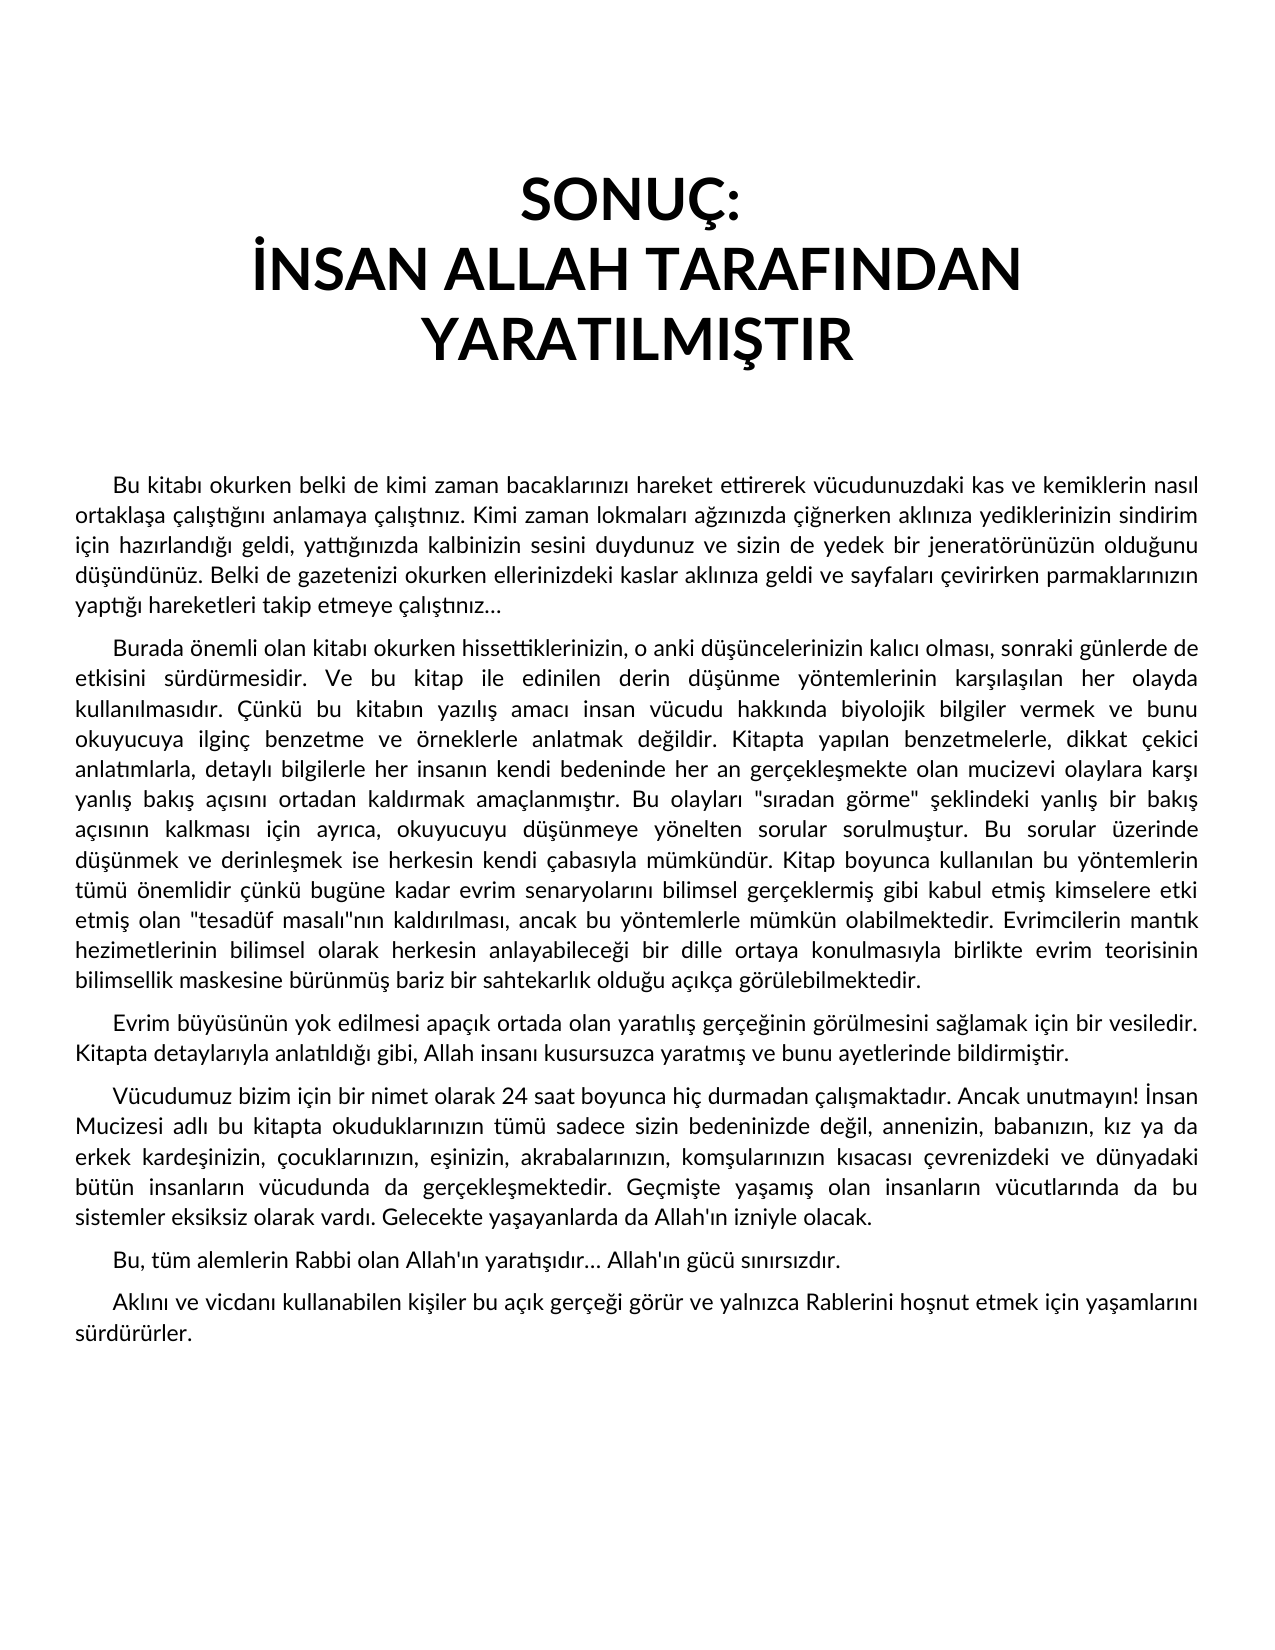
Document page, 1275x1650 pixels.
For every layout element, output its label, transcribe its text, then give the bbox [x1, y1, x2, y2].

text Vücudumuz bizim için bir nimet olarak 24 saat boyunca hiç durmadan çalışmaktadır. Ancak unutmayın! İnsan Mucizesi adlı bu kitapta okuduklarınızın tümü sadece sizin bedeninizde değil, annenizin, babanızın, kız ya da erkek kardeşinizin, çocuklarınızın, eşinizin, akrabalarınızın, komşularınızın kısacası çevrenizdeki ve dünyadaki bütün insanların vücudunda da gerçekleşmektedir. Geçmişte yaşamış olan insanların vücutlarında da bu sistemler eksiksiz olarak vardı. Gelecekte yaşayanlarda da Allah'ın izniyle olacak. [75, 1082, 1200, 1230]
text Bu kitabı okurken belki de kimi zaman bacaklarınızı hareket ettirerek vücudunuzdaki kas ve kemiklerin nasıl ortaklaşa çalıştığını anlamaya çalıştınız. Kimi zaman lokmaları ağzınızda çiğnerken aklınıza yediklerinizin sindirim için hazırlandığı geldi, yattığınızda kalbinizin sesini duydunuz ve sizin de yedek bir jeneratörünüzün olduğunu düşündünüz. Belki de gazetenizi okurken ellerinizdeki kaslar aklınıza geldi ve sayfaları çevirirken parmaklarınızın yaptığı hareketleri takip etmeye çalıştınız… [75, 470, 1200, 619]
text Evrim büyüsünün yok edilmesi apaçık ortada olan yaratılış gerçeğinin görülmesini sağlamak için bir vesiledir. Kitapta detaylarıyla anlatıldığı gibi, Allah insanı kusursuzca yaratmış ve bunu ayetlerinde bildirmiştir. [75, 1009, 1200, 1067]
text Bu, tüm alemlerin Rabbi olan Allah'ın yaratışıdır… Allah'ın gücü sınırsızdır. [75, 1245, 1200, 1273]
subtitle SONUÇ: İNSAN ALLAH TARAFINDAN YARATILMIŞTIR [75, 162, 1200, 372]
text Aklını ve vicdanı kullanabilen kişiler bu açık gerçeği görür ve yalnızca Rablerini hoşnut etmek için yaşamlarını sürdürürler. [75, 1288, 1200, 1346]
text Burada önemli olan kitabı okurken hissettiklerinizin, o anki düşüncelerinizin kalıcı olması, sonraki günlerde de etkisini sürdürmesidir. Ve bu kitap ile edinilen derin düşünme yöntemlerinin karşılaşılan her olayda kullanılmasıdır. Çünkü bu kitabın yazılış amacı insan vücudu hakkında biyolojik bilgiler vermek ve bunu okuyucuya ilginç benzetme ve örneklerle anlatmak değildir. Kitapta yapılan benzetmelerle, dikkat çekici anlatımlarla, detaylı bilgilerle her insanın kendi bedeninde her an gerçekleşmekte olan mucizevi olaylara karşı yanlış bakış açısını ortadan kaldırmak amaçlanmıştır. Bu olayları "sıradan görme" şeklindeki yanlış bir bakış açısının kalkması için ayrıca, okuyucuyu düşünmeye yönelten sorular sorulmuştur. Bu sorular üzerinde düşünmek ve derinleşmek ise herkesin kendi çabasıyla mümkündür. Kitap boyunca kullanılan bu yöntemlerin tümü önemlidir çünkü bugüne kadar evrim senaryolarını bilimsel gerçeklermiş gibi kabul etmiş kimselere etki etmiş olan "tesadüf masalı"nın kaldırılması, ancak bu yöntemlerle mümkün olabilmektedir. Evrimcilerin mantık hezimetlerinin bilimsel olarak herkesin anlayabileceği bir dille ortaya konulmasıyla birlikte evrim teorisinin bilimsellik maskesine bürünmüş bariz bir sahtekarlık olduğu açıkça görülebilmektedir. [75, 634, 1200, 994]
